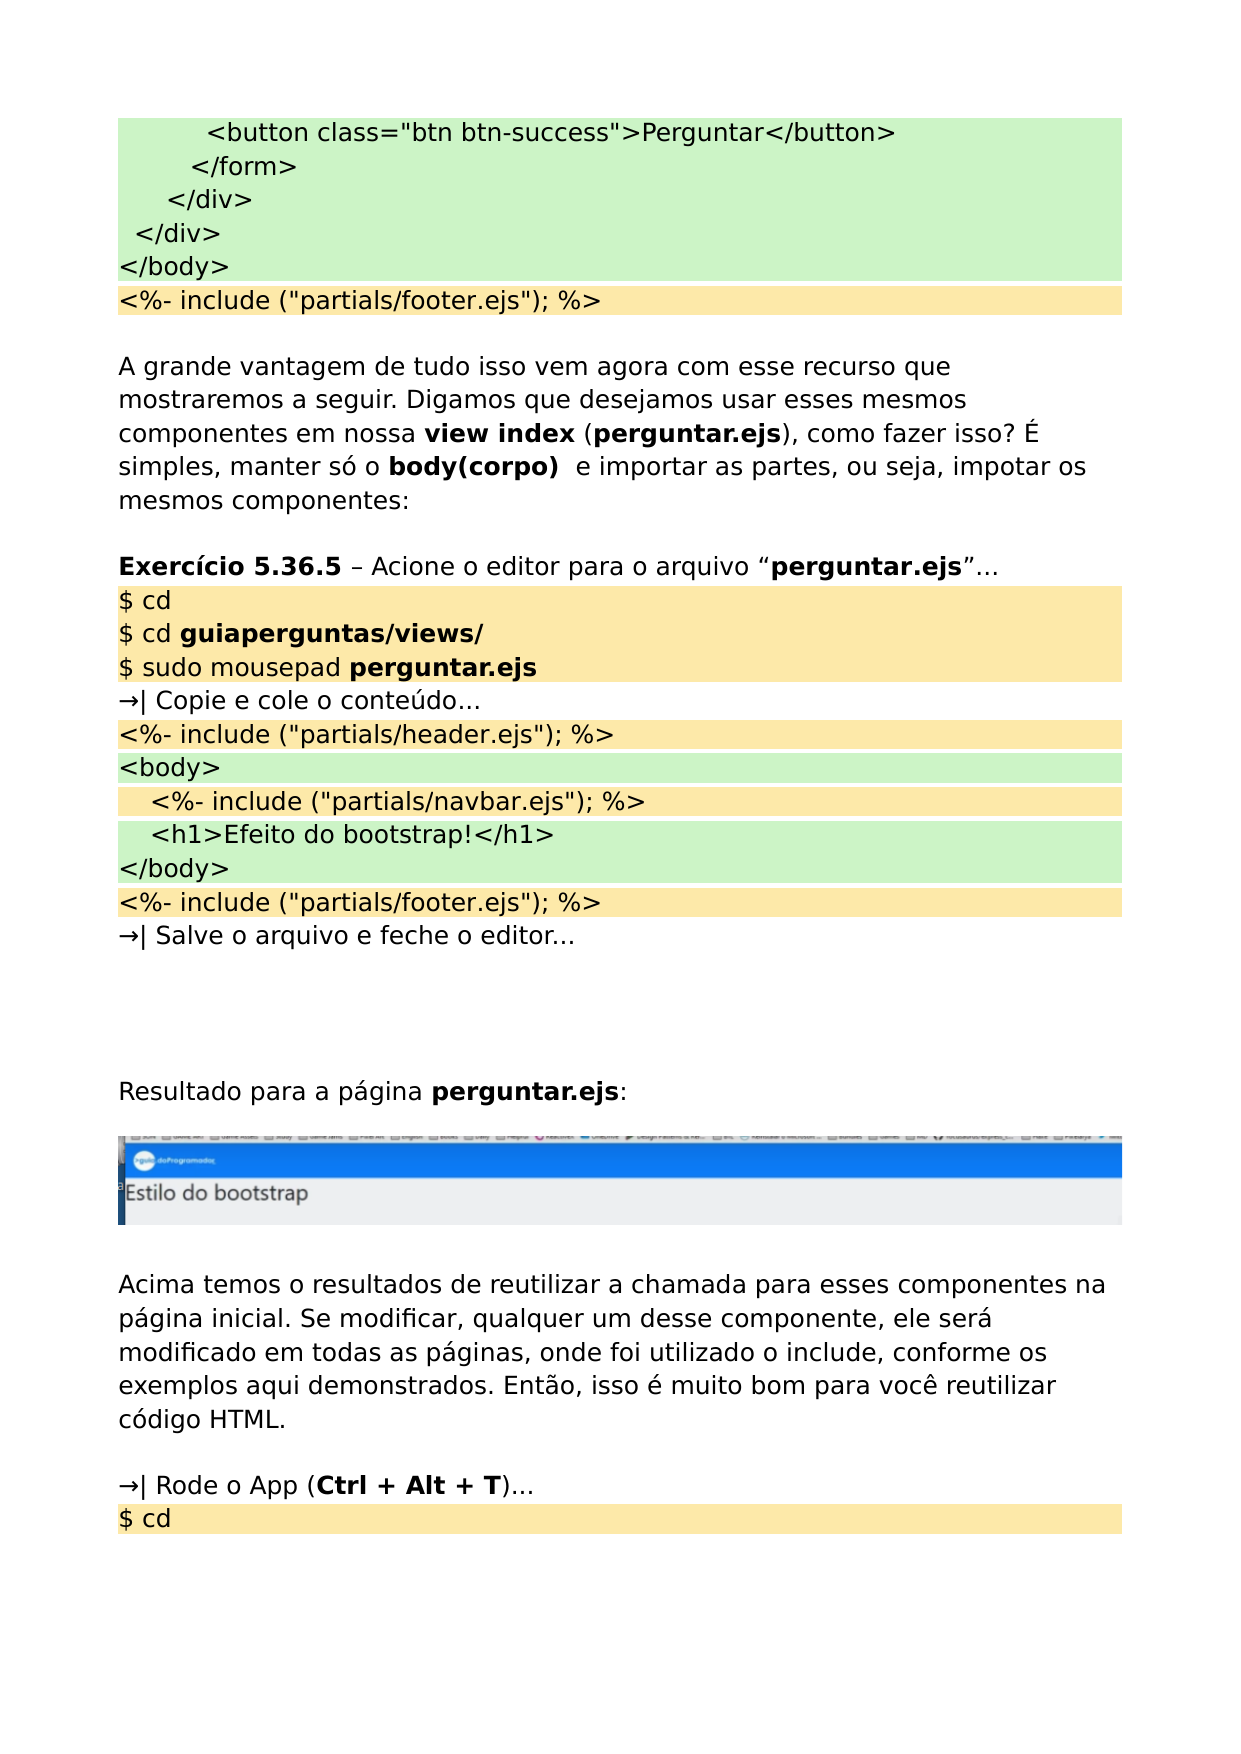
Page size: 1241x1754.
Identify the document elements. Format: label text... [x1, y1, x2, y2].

text $ cd guiaperguntas/views/ [118, 619, 1122, 648]
text →| Salve o arquivo e feche o editor... [118, 921, 1122, 950]
text </body> [118, 854, 1122, 883]
text Acima temos o resultados de reutilizar a chamada para esses componentes na página inicial. Se modificar, qualquer um desse componente, ele será modificado em todas as páginas, onde foi utilizado o include, conforme os exemplos aqui demonstrados. Então, isso é muito bom para você reutilizar código HTML. [118, 1271, 1122, 1434]
picture [118, 1136, 1123, 1225]
list Exercício 5.36.5 – Acione o editor para o arquivo “perguntar.ejs”... [118, 552, 1122, 581]
text <%- include ("partials/header.ejs"); %> [118, 720, 1122, 749]
text </div> [118, 219, 1122, 248]
text <h1>Efeito do bootstrap!</h1> [118, 821, 1122, 850]
text <body> [118, 753, 1122, 783]
text <button class="btn btn-success">Perguntar</button> [118, 118, 1122, 147]
text </form> [118, 152, 1122, 181]
text $ cd [118, 586, 1122, 615]
text $ sudo mousepad perguntar.ejs [118, 653, 1122, 682]
text <%- include ("partials/navbar.ejs"); %> [118, 787, 1122, 816]
text </body> [118, 252, 1122, 281]
text <%- include ("partials/footer.ejs"); %> [118, 286, 1122, 315]
text A grande vantagem de tudo isso vem agora com esse recurso que mostraremos a seguir. Digamos que desejamos usar esses mesmos componentes em nossa view index (perguntar.ejs), como fazer isso? É simples, manter só o body(corpo) e importar as partes, ou seja, impotar os mesmos componentes: [118, 352, 1122, 515]
text </div> [118, 185, 1122, 214]
text Resultado para a página perguntar.ejs: [118, 1077, 1122, 1106]
text <%- include ("partials/footer.ejs"); %> [118, 888, 1122, 917]
text →| Rode o App (Ctrl + Alt + T)... [118, 1471, 1122, 1500]
text →| Copie e cole o conteúdo... [118, 686, 1122, 716]
text $ cd [118, 1504, 1122, 1534]
